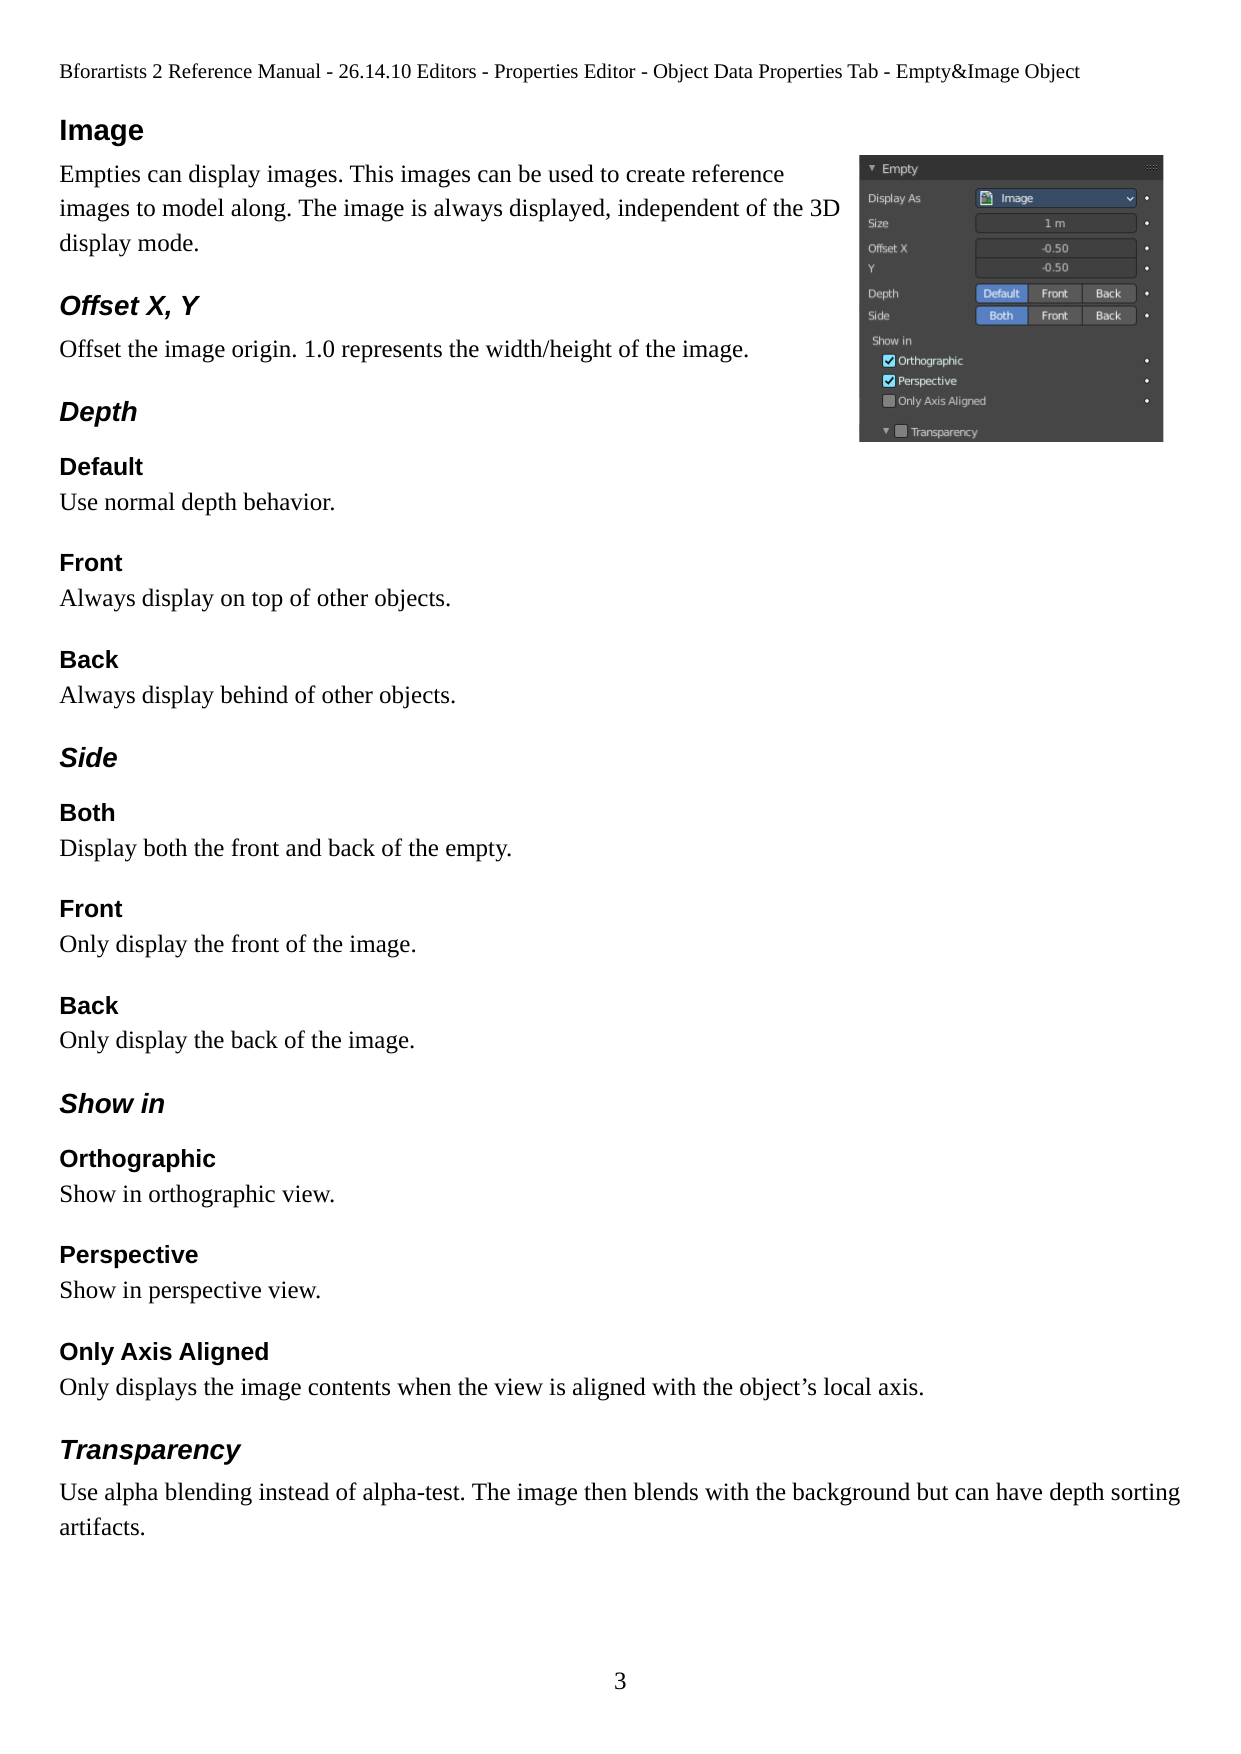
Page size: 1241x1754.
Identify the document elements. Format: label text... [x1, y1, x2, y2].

subtitle Offset X, Y [59, 289, 859, 321]
subtitle Orthographic [59, 1144, 1181, 1173]
subtitle Show in [59, 1087, 1181, 1119]
subtitle Only Axis Aligned [59, 1337, 1181, 1365]
picture [859, 155, 1164, 442]
subtitle Default [59, 452, 1181, 481]
text Only displays the image contents when the view is aligned with the object’s local axis. [59, 1372, 1181, 1400]
subtitle [1164, 395, 1181, 427]
text Empties can display images. This images can be used to create reference images to model along. The image is always displayed, independent of the 3D display mode. [59, 159, 859, 257]
subtitle Front [59, 894, 1181, 923]
subtitle Transparency [59, 1433, 1181, 1465]
subtitle Image [59, 113, 1181, 146]
text Only display the back of the image. [59, 1026, 1181, 1054]
subtitle Both [59, 798, 1181, 827]
subtitle [1164, 289, 1181, 321]
subtitle Perspective [59, 1240, 1181, 1269]
subtitle Front [59, 548, 1181, 577]
text Offset the image origin. 1.0 represents the width/height of the image. [59, 334, 859, 362]
text Display both the front and back of the empty. [59, 833, 1181, 862]
subtitle Side [59, 741, 1181, 773]
subtitle Depth [59, 395, 859, 427]
subtitle Back [59, 645, 1181, 673]
subtitle Back [59, 991, 1181, 1019]
text Always display behind of other objects. [59, 680, 1181, 708]
text Show in perspective view. [59, 1275, 1181, 1304]
text Only display the front of the image. [59, 929, 1181, 958]
text Always display on top of other objects. [59, 583, 1181, 612]
text Use alpha blending instead of alpha-test. The image then blends with the background but can have depth sorting artifacts. [59, 1477, 1181, 1541]
text Use normal depth behavior. [59, 487, 1181, 516]
text Show in orthographic view. [59, 1179, 1181, 1208]
